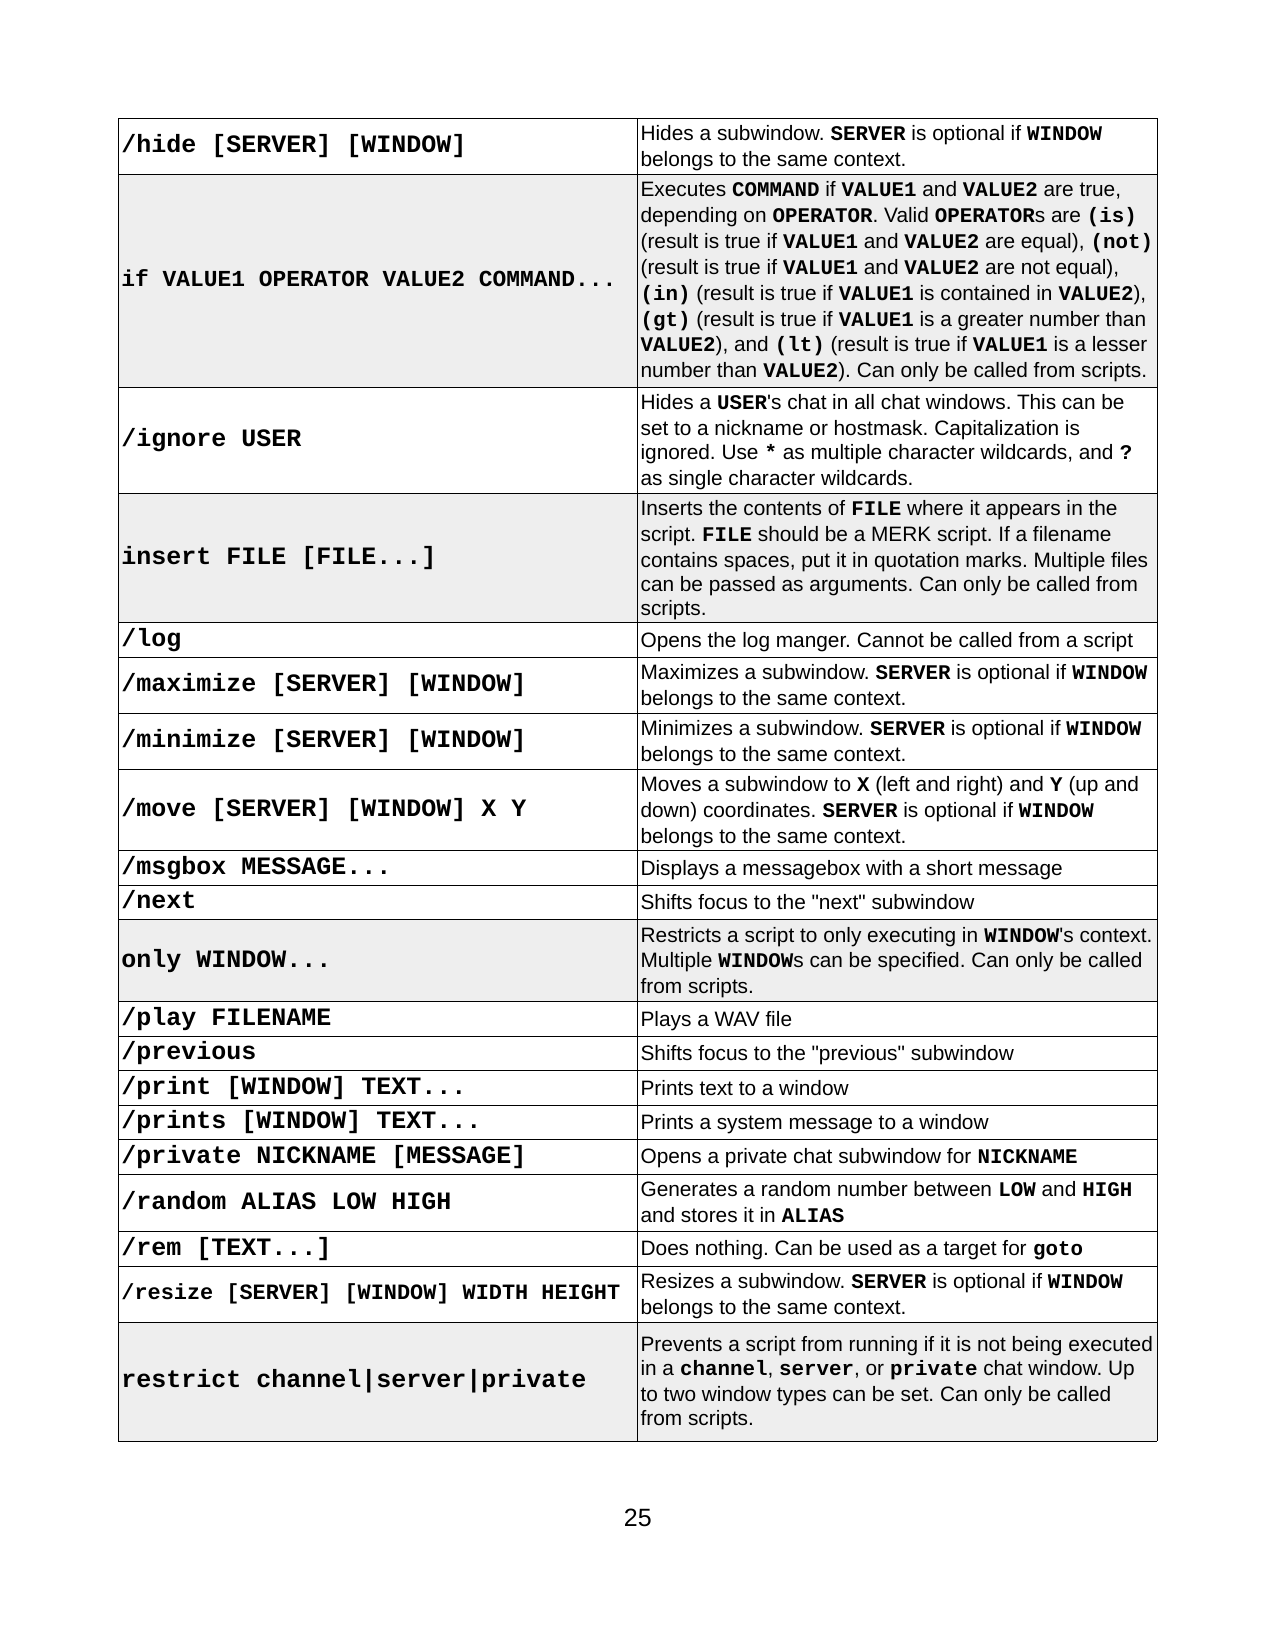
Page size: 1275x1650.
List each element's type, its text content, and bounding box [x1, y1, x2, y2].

table_cell Hides a subwindow. SERVER is optional if WINDOW belongs to the same context. [638, 119, 1157, 174]
table_cell Minimizes a subwindow. SERVER is optional if WINDOW belongs to the same context. [638, 714, 1157, 769]
table_cell /private NICKNAME [MESSAGE] [119, 1140, 637, 1173]
table_cell Hides a USER's chat in all chat windows. This can be set to a nickname or hostmask. Capitalization is ignored. Use * as multiple character wildcards, and ? as single character wildcards. [638, 388, 1157, 493]
table_cell Prevents a script from running if it is not being executed in a channel, server, or private chat window. Up to two window types can be set. Can only be called from scripts. [638, 1323, 1157, 1441]
table_cell Resizes a subwindow. SERVER is optional if WINDOW belongs to the same context. [638, 1267, 1157, 1322]
table_cell /resize [SERVER] [WINDOW] WIDTH HEIGHT [119, 1267, 637, 1322]
table_cell Does nothing. Can be used as a target for goto [638, 1232, 1157, 1266]
table_cell /print [WINDOW] TEXT... [119, 1071, 637, 1104]
table_cell /rem [TEXT...] [119, 1232, 637, 1266]
table_cell Shifts focus to the "previous" subwindow [638, 1037, 1157, 1070]
table_cell /play FILENAME [119, 1002, 637, 1036]
table_cell Generates a random number between LOW and HIGH and stores it in ALIAS [638, 1175, 1157, 1231]
table_cell Prints a system message to a window [638, 1106, 1157, 1139]
table_cell Shifts focus to the "next" subwindow [638, 886, 1157, 919]
table_cell /hide [SERVER] [WINDOW] [119, 119, 637, 174]
table_cell insert FILE [FILE...] [119, 494, 637, 622]
table_cell Opens a private chat subwindow for NICKNAME [638, 1140, 1157, 1173]
table_cell Opens the log manger. Cannot be called from a script [638, 623, 1157, 657]
table_cell Moves a subwindow to X (left and right) and Y (up and down) coordinates. SERVER is optional if WINDOW belongs to the same context. [638, 770, 1157, 850]
table_cell /minimize [SERVER] [WINDOW] [119, 714, 637, 769]
table_cell Inserts the contents of FILE where it appears in the script. FILE should be a MERK script. If a filename contains spaces, put it in quotation marks. Multiple files can be passed as arguments. Can only be called from scripts. [638, 494, 1157, 622]
table_cell /previous [119, 1037, 637, 1070]
table_cell /msgbox MESSAGE... [119, 851, 637, 885]
table_cell /log [119, 623, 637, 657]
table_cell restrict channel|server|private [119, 1323, 637, 1441]
table_cell Restricts a script to only executing in WINDOW's context. Multiple WINDOWs can be specified. Can only be called from scripts. [638, 920, 1157, 1001]
table_cell Executes COMMAND if VALUE1 and VALUE2 are true, depending on OPERATOR. Valid OPERATORs are (is) (result is true if VALUE1 and VALUE2 are equal), (not) (result is true if VALUE1 and VALUE2 are not equal), (in) (result is true if VALUE1 is contained in VALUE2), (gt) (result is true if VALUE1 is a greater number than VALUE2), and (lt) (result is true if VALUE1 is a lesser number than VALUE2). Can only be called from scripts. [638, 175, 1157, 387]
table_cell /maximize [SERVER] [WINDOW] [119, 658, 637, 713]
table_cell /prints [WINDOW] TEXT... [119, 1106, 637, 1139]
table_cell if VALUE1 OPERATOR VALUE2 COMMAND... [119, 175, 637, 387]
table_cell Maximizes a subwindow. SERVER is optional if WINDOW belongs to the same context. [638, 658, 1157, 713]
table_cell Plays a WAV file [638, 1002, 1157, 1036]
table_cell /move [SERVER] [WINDOW] X Y [119, 770, 637, 850]
table_cell Displays a messagebox with a short message [638, 851, 1157, 885]
table_cell /next [119, 886, 637, 919]
table_cell Prints text to a window [638, 1071, 1157, 1104]
table_cell only WINDOW... [119, 920, 637, 1001]
table_cell /random ALIAS LOW HIGH [119, 1175, 637, 1231]
table_cell /ignore USER [119, 388, 637, 493]
